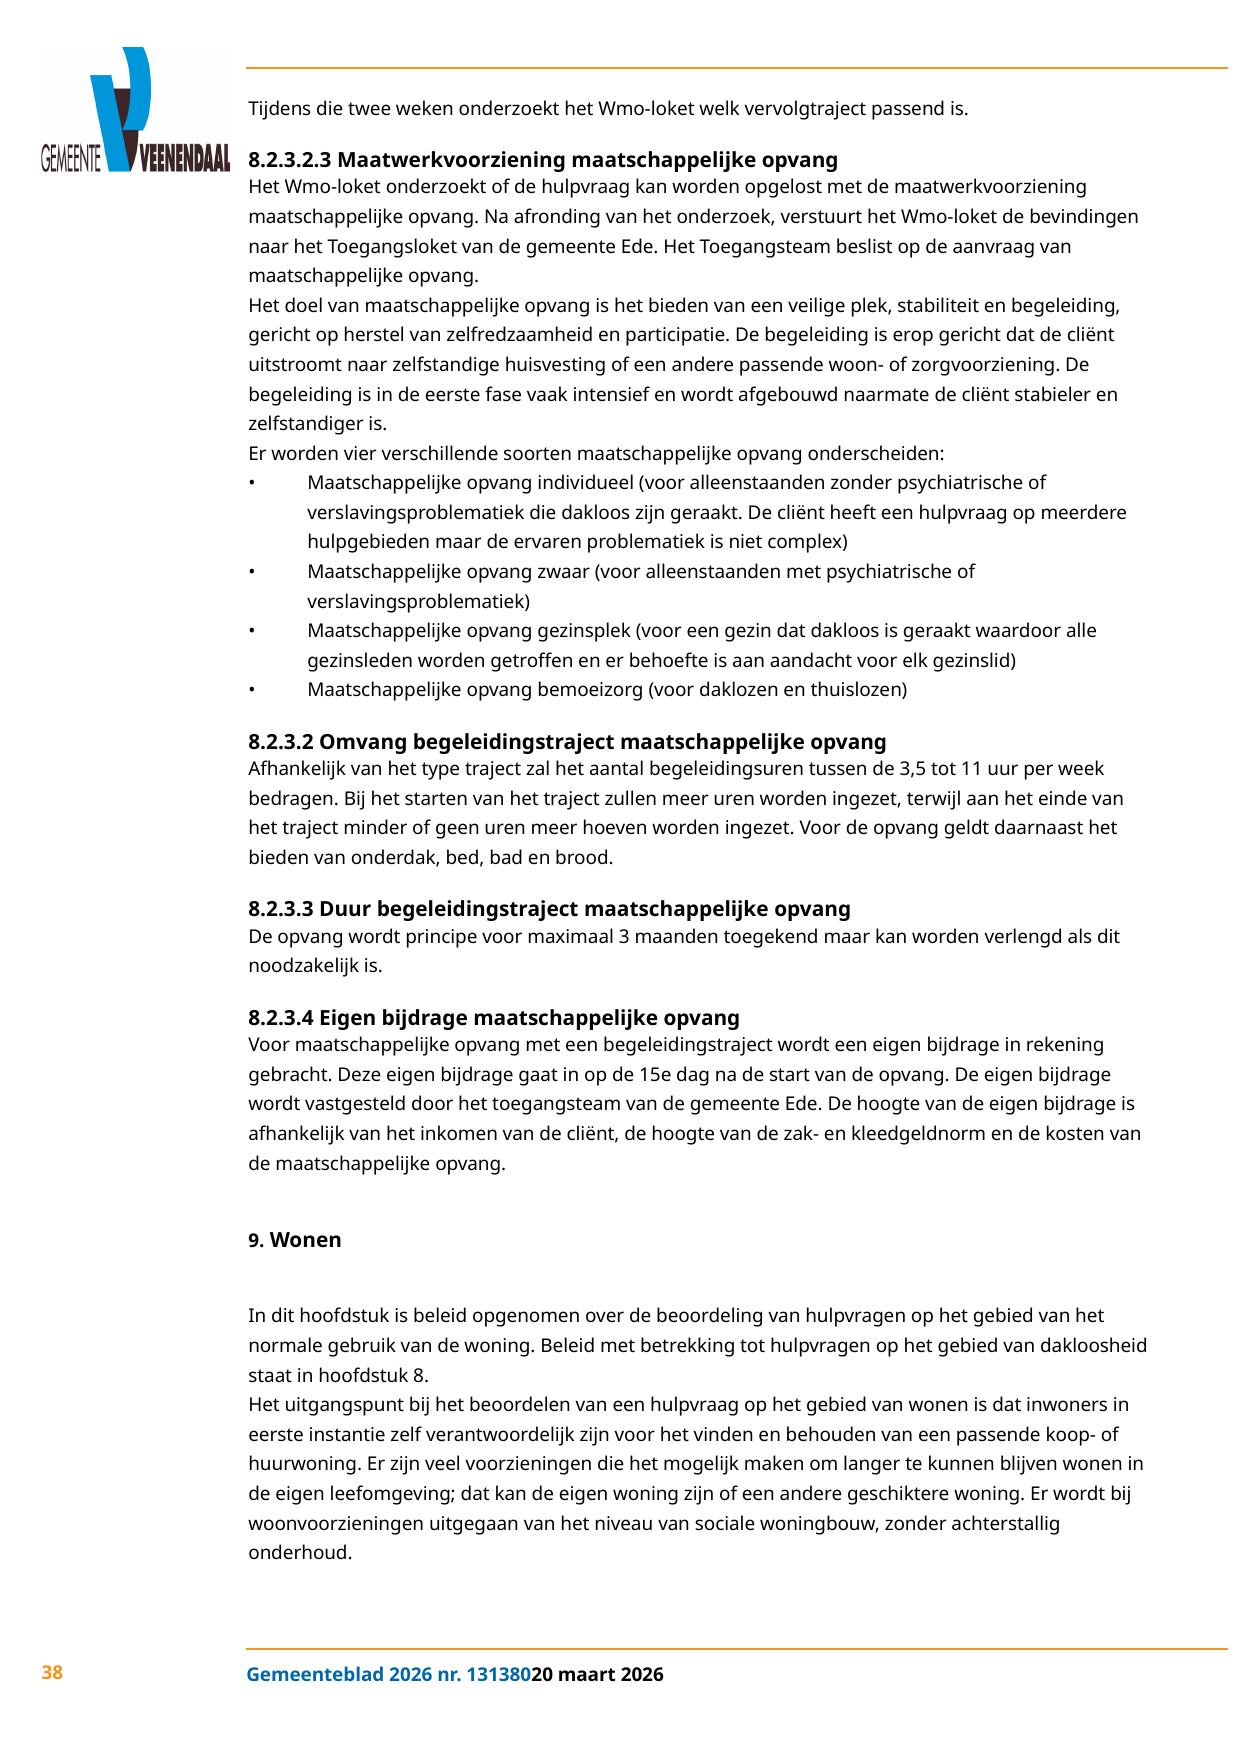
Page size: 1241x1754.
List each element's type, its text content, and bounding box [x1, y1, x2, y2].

text 8.2.3.3 Duur begeleidingstraject maatschappelijke opvang [248, 894, 1152, 923]
text 9. Wonen [248, 1225, 1152, 1253]
list Maatschappelijke opvang zwaar (voor alleenstaanden met psychiatrische of verslavingsproblematiek) [248, 558, 1152, 613]
text In dit hoofdstuk is beleid opgenomen over de beoordeling van hulpvragen op het gebied van het normale gebruik van de woning. Beleid met betrekking tot hulpvragen op het gebied van dakloosheid staat in hoofdstuk 8. [248, 1303, 1152, 1388]
text Voor maatschappelijke opvang met een begeleidingstraject wordt een eigen bijdrage in rekening gebracht. Deze eigen bijdrage gaat in op de 15e dag na de start van de opvang. De eigen bijdrage wordt vastgesteld door het toegangsteam van de gemeente Ede. De hoogte van de eigen bijdrage is afhankelijk van het inkomen van de cliënt, de hoogte van de zak- en kleedgeldnorm en de kosten van de maatschappelijke opvang. [248, 1031, 1152, 1176]
text Tijdens die twee weken onderzoekt het Wmo-loket welk vervolgtraject passend is. [248, 95, 1152, 121]
picture [123, 47, 231, 172]
text Afhankelijk van het type traject zal het aantal begeleidingsuren tussen de 3,5 tot 11 uur per week bedragen. Bij het starten van het traject zullen meer uren worden ingezet, terwijl aan het einde van het traject minder of geen uren meer hoeven worden ingezet. Voor de opvang geldt daarnaast het bieden van onderdak, bed, bad en brood. [248, 755, 1152, 870]
text 8.2.3.2 Omvang begeleidingstraject maatschappelijke opvang [248, 727, 1152, 755]
list Maatschappelijke opvang gezinsplek (voor een gezin dat dakloos is geraakt waardoor alle gezinsleden worden getroffen en er behoefte is aan aandacht voor elk gezinslid) [248, 617, 1152, 673]
list Maatschappelijke opvang individueel (voor alleenstaanden zonder psychiatrische of verslavingsproblematiek die dakloos zijn geraakt. De cliënt heeft een hulpvraag op meerdere hulpgebieden maar de ervaren problematiek is niet complex) [248, 469, 1152, 554]
list Maatschappelijke opvang bemoeizorg (voor daklozen en thuislozen) [248, 677, 1152, 702]
text Het uitgangspunt bij het beoordelen van een hulpvraag op het gebied van wonen is dat inwoners in eerste instantie zelf verantwoordelijk zijn voor het vinden en behouden van een passende koop- of huurwoning. Er zijn veel voorzieningen die het mogelijk maken om langer te kunnen blijven wonen in de eigen leefomgeving; dat kan de eigen woning zijn of een andere geschiktere woning. Er wordt bij woonvoorzieningen uitgegaan van het niveau van sociale woningbouw, zonder achterstallig onderhoud. [248, 1391, 1152, 1565]
text Er worden vier verschillende soorten maatschappelijke opvang onderscheiden: [248, 440, 1152, 466]
text Het doel van maatschappelijke opvang is het bieden van een veilige plek, stabiliteit en begeleiding, gericht op herstel van zelfredzaamheid en participatie. De begeleiding is erop gericht dat de cliënt uitstroomt naar zelfstandige huisvesting of een andere passende woon- of zorgvoorziening. De begeleiding is in de eerste fase vaak intensief en wordt afgebouwd naarmate de cliënt stabieler en zelfstandiger is. [248, 292, 1152, 436]
text 8.2.3.2.3 Maatwerkvoorziening maatschappelijke opvang [248, 145, 1152, 174]
text 8.2.3.4 Eigen bijdrage maatschappelijke opvang [248, 1003, 1152, 1031]
text Het Wmo-loket onderzoekt of de hulpvraag kan worden opgelost met de maatwerkvoorziening maatschappelijke opvang. Na afronding van het onderzoek, verstuurt het Wmo-loket de bevindingen naar het Toegangsloket van de gemeente Ede. Het Toegangsteam beslist op de aanvraag van maatschappelijke opvang. [248, 174, 1152, 288]
text De opvang wordt principe voor maximaal 3 maanden toegekend maar kan worden verlengd als dit noodzakelijk is. [248, 923, 1152, 978]
picture [41, 47, 130, 172]
